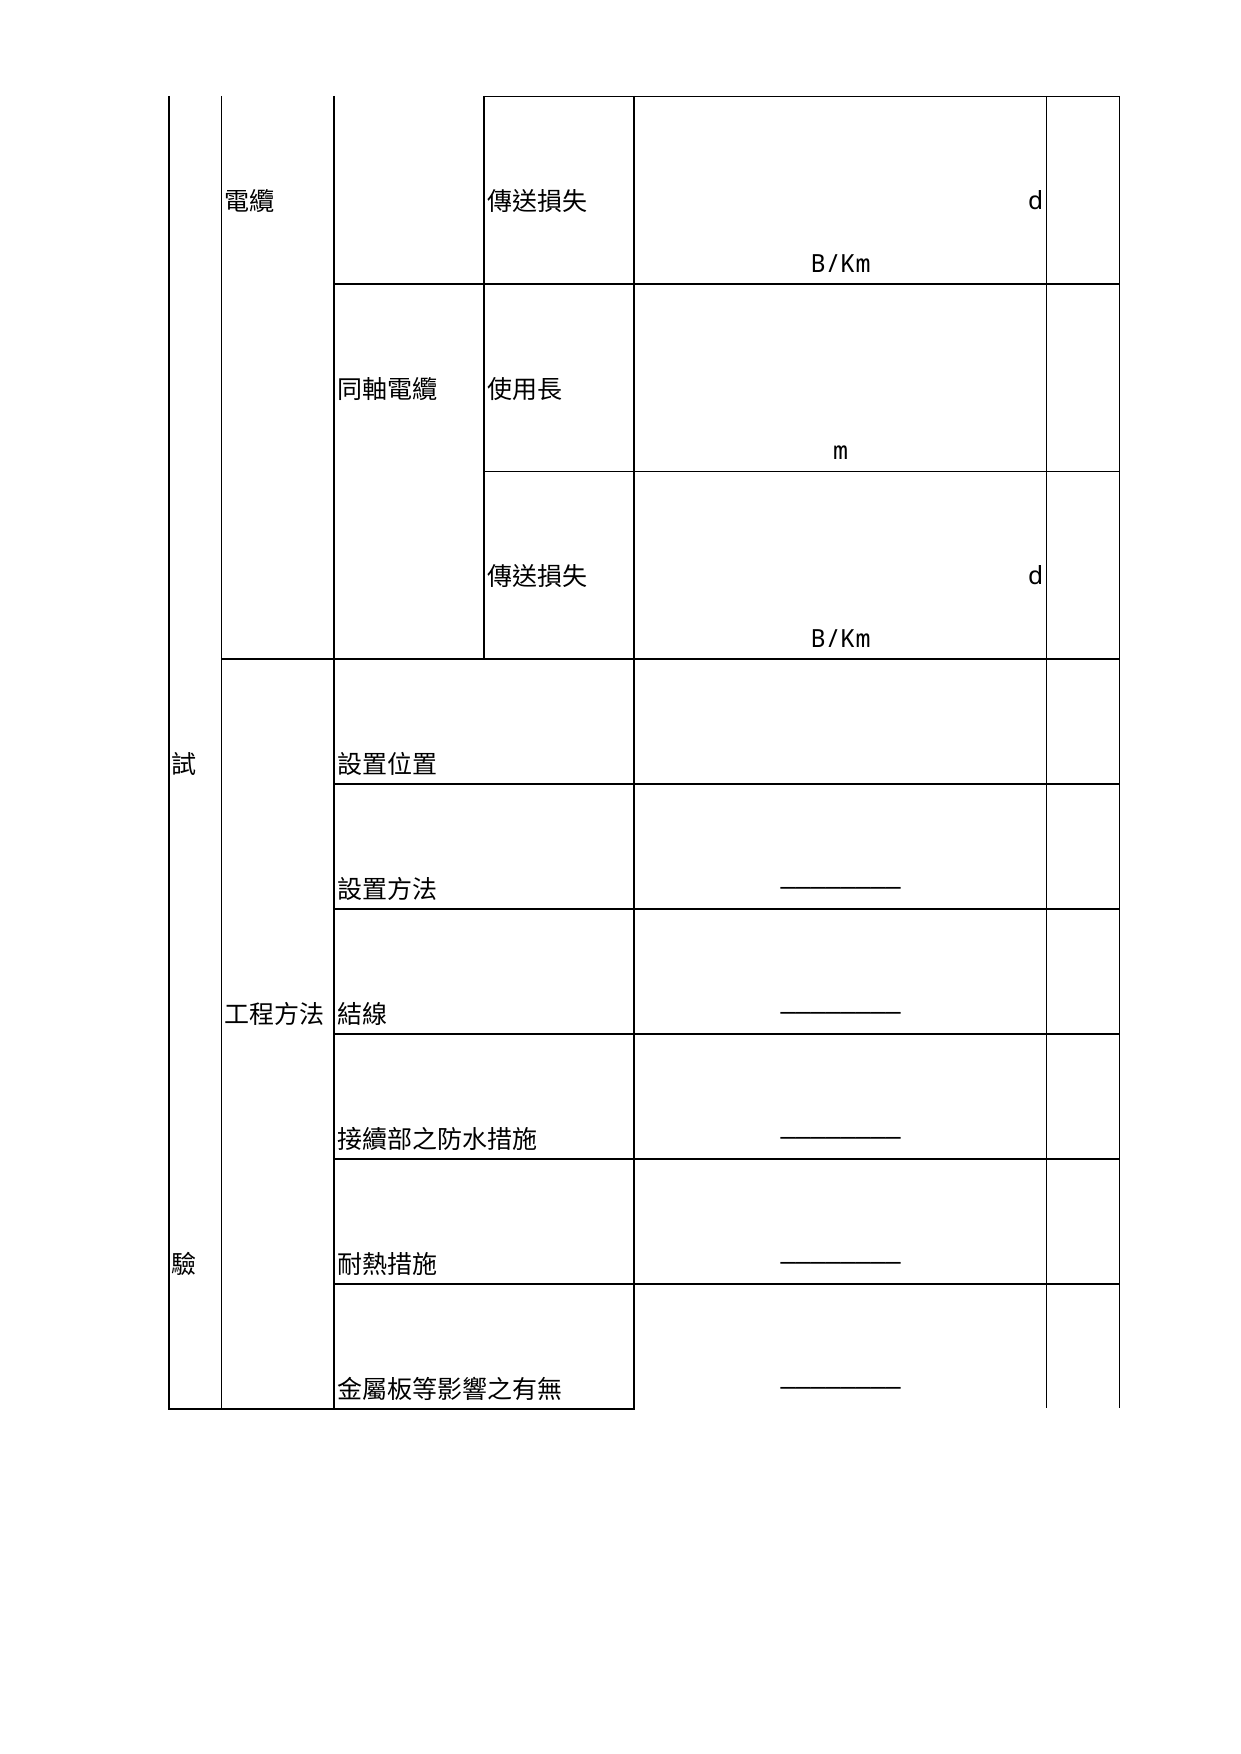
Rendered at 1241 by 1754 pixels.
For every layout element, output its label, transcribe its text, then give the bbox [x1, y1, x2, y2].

table_cell [335, 96, 483, 283]
table_cell 工程方法 [222, 908, 333, 1033]
table_cell ──────── [635, 785, 1046, 908]
table_cell [222, 283, 333, 471]
table_cell ──────── [635, 1160, 1046, 1283]
table_cell [1047, 1160, 1119, 1283]
table_cell [635, 660, 1046, 783]
table_cell [222, 783, 333, 908]
table_cell ──────── [635, 910, 1046, 1033]
table_cell 試 [170, 658, 221, 783]
table_cell [1047, 660, 1119, 783]
table_cell 使用長 [485, 285, 633, 471]
table_cell [1047, 285, 1119, 471]
table_cell [170, 96, 221, 283]
table_cell [170, 783, 221, 908]
table_cell ──────── [635, 1285, 1046, 1408]
table_cell [170, 1283, 221, 1408]
table_cell [170, 283, 221, 471]
table_cell [1047, 472, 1119, 658]
table_cell [222, 1283, 333, 1408]
table_cell [222, 1158, 333, 1283]
table_cell [1047, 1285, 1119, 1408]
table_cell 接續部之防水措施 [335, 1035, 633, 1158]
table_cell [222, 471, 333, 658]
table_cell 金屬板等影響之有無 [335, 1285, 633, 1408]
table_cell 設置位置 [335, 660, 633, 783]
table_cell 結線 [335, 910, 633, 1033]
table_cell 耐熱措施 [335, 1160, 633, 1283]
table_cell 傳送損失 [485, 97, 633, 283]
table_cell [170, 908, 221, 1033]
table_cell [170, 471, 221, 658]
table_cell [1047, 1035, 1119, 1158]
table_cell dB/Km [635, 97, 1046, 283]
table_cell 驗 [170, 1158, 221, 1283]
table_cell m [635, 285, 1046, 471]
table_cell dB/Km [635, 472, 1046, 658]
table_cell 同軸電纜 [335, 285, 483, 471]
table_cell [222, 1033, 333, 1158]
table_cell [1047, 97, 1119, 283]
table_cell [222, 660, 333, 783]
table_cell [1047, 785, 1119, 908]
table_cell 電纜 [222, 96, 333, 283]
table_cell [170, 1033, 221, 1158]
table_cell 傳送損失 [485, 472, 633, 658]
table_cell ──────── [635, 1035, 1046, 1158]
table_cell 設置方法 [335, 785, 633, 908]
table_cell [1047, 910, 1119, 1033]
table_cell [335, 471, 483, 658]
